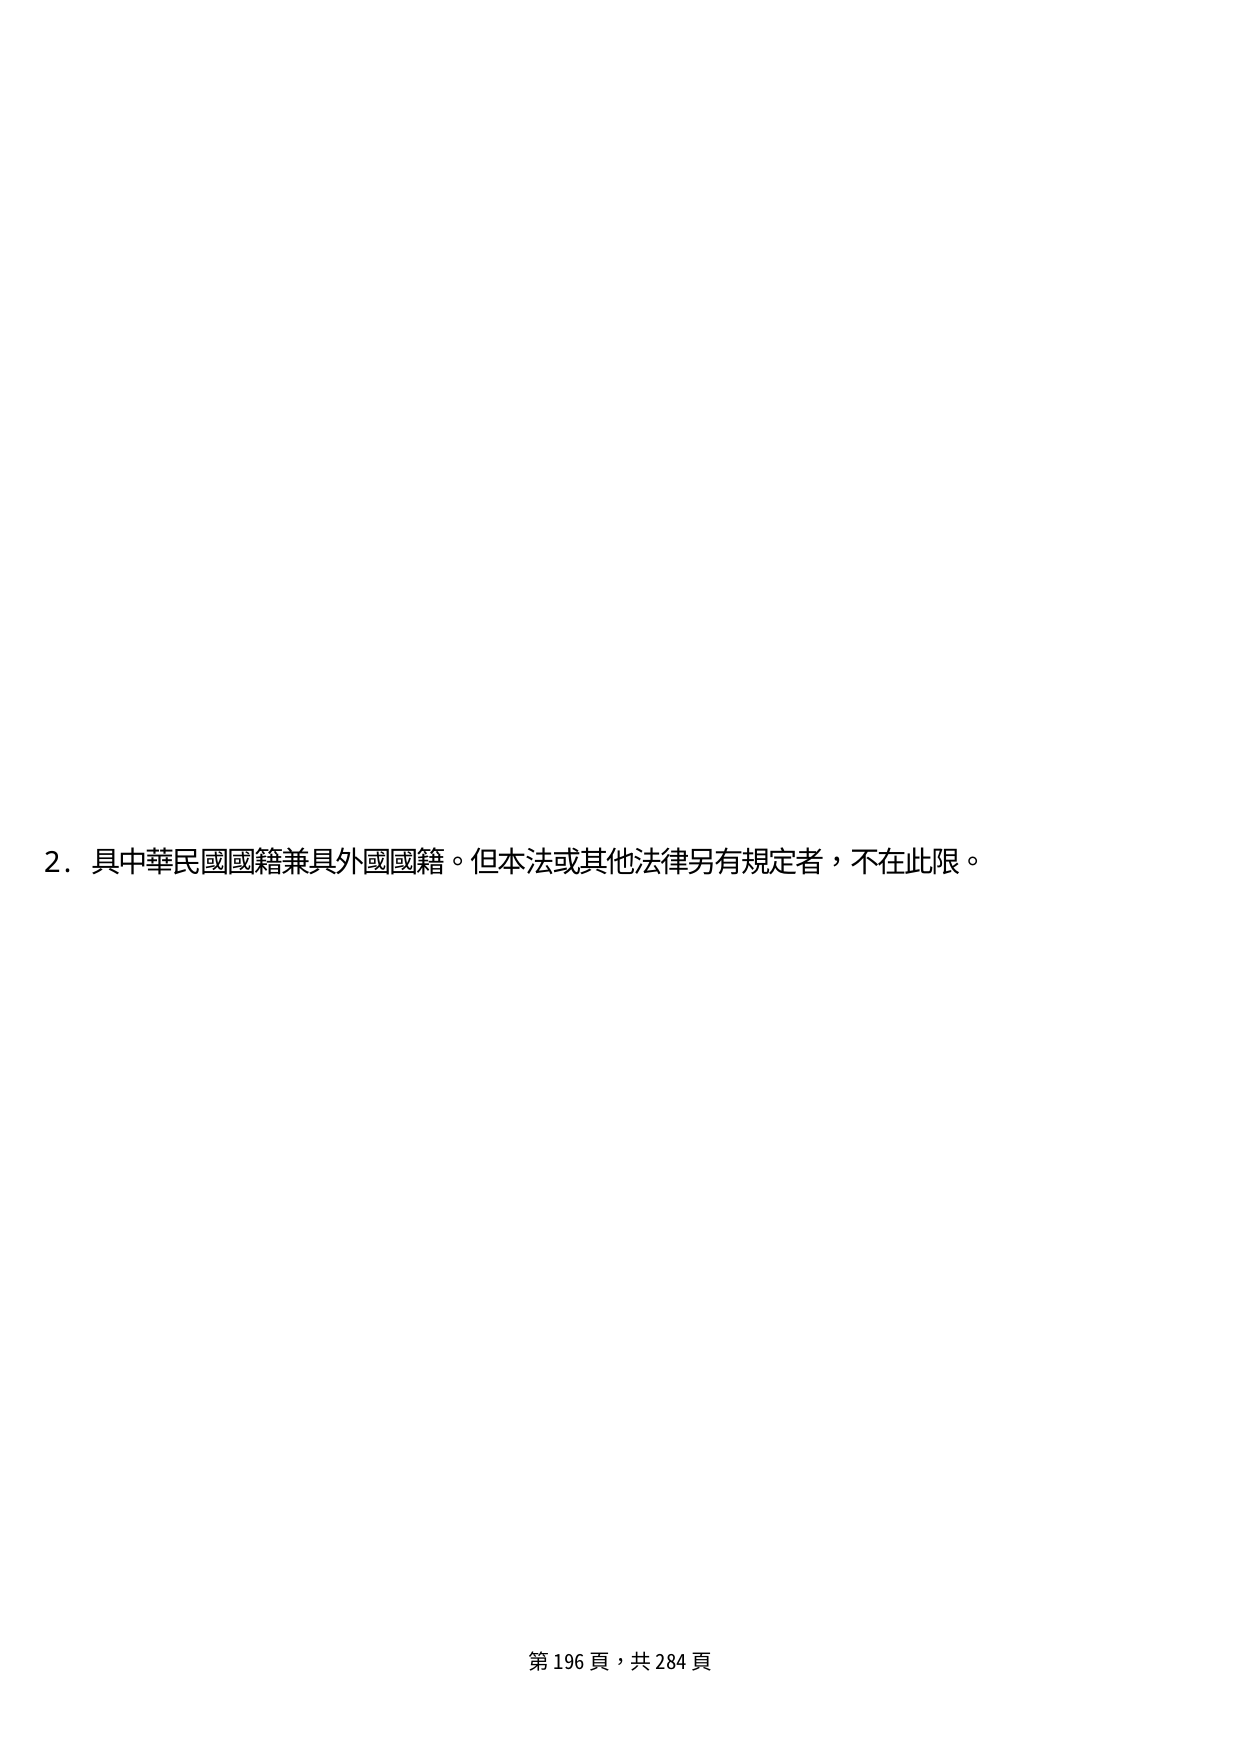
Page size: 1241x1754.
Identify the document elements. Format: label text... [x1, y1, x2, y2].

list 具中華民國國籍兼具外國國籍。但本法或其他法律另有規定者，不在此限。 [43, 818, 1165, 880]
